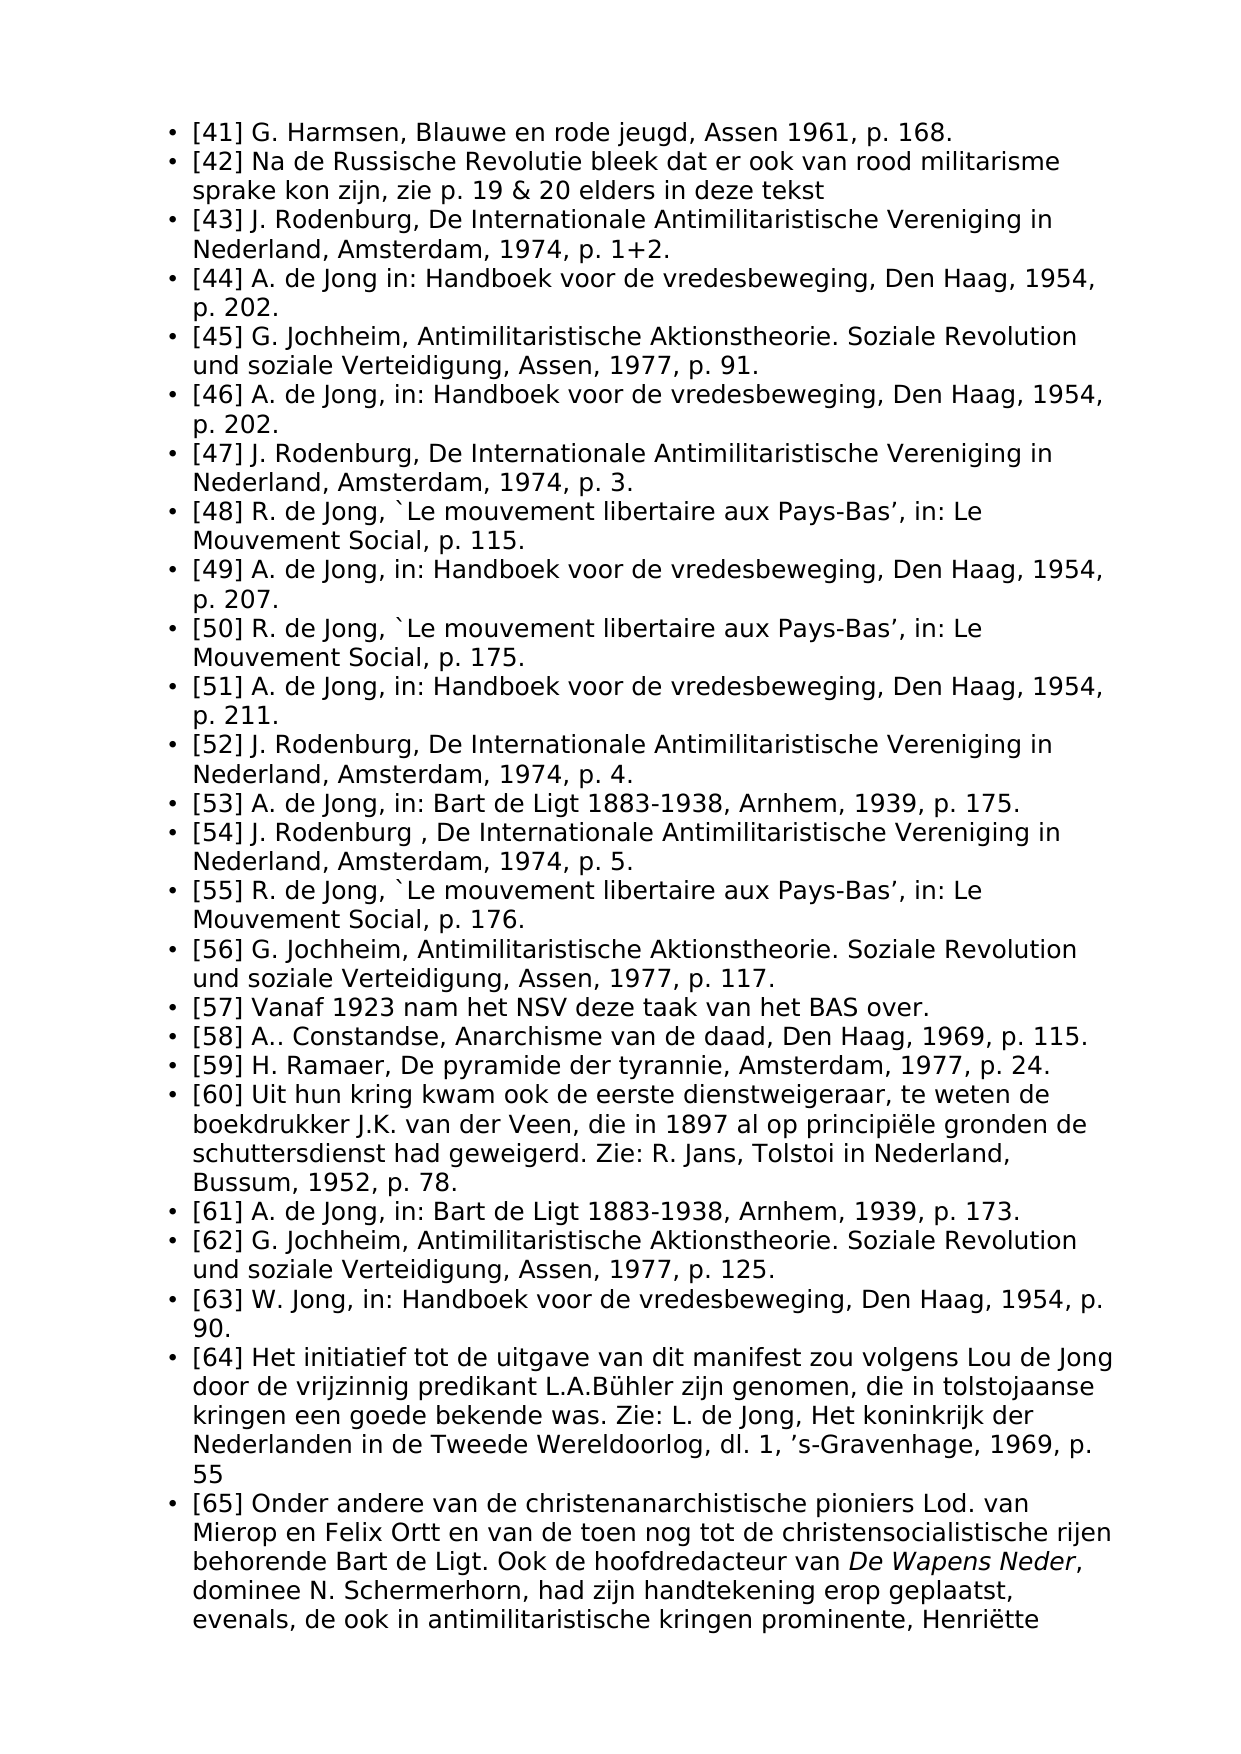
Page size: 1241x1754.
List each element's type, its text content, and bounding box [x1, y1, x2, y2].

list [53] A. de Jong, in: Bart de Ligt 1883-1938, Arnhem, 1939, p. 175. [177, 789, 1122, 818]
list [55] R. de Jong, `Le mouvement libertaire aux Pays-Bas’, in: Le Mouvement Social, p. 176. [177, 876, 1122, 935]
list [61] A. de Jong, in: Bart de Ligt 1883-1938, Arnhem, 1939, p. 173. [177, 1197, 1122, 1226]
list [63] W. Jong, in: Handboek voor de vredesbeweging, Den Haag, 1954, p. 90. [177, 1285, 1122, 1343]
list [47] J. Rodenburg, De Internationale Antimilitaristische Vereniging in Nederland, Amsterdam, 1974, p. 3. [177, 439, 1122, 497]
list [59] H. Ramaer, De pyramide der tyrannie, Amsterdam, 1977, p. 24. [177, 1051, 1122, 1081]
list [64] Het initiatief tot de uitgave van dit manifest zou volgens Lou de Jong door de vrijzinnig predikant L.A.Bühler zijn genomen, die in tolstojaanse kringen een goede bekende was. Zie: L. de Jong, Het koninkrijk der Nederlanden in de Tweede Wereldoorlog, dl. 1, ’s-Gravenhage, 1969, p. 55 [177, 1343, 1122, 1489]
list [43] J. Rodenburg, De Internationale Antimilitaristische Vereniging in Nederland, Amsterdam, 1974, p. 1+2. [177, 206, 1122, 264]
list [41] G. Harmsen, Blauwe en rode jeugd, Assen 1961, p. 168. [177, 118, 1122, 147]
list [46] A. de Jong, in: Handboek voor de vredesbeweging, Den Haag, 1954, p. 202. [177, 381, 1122, 439]
list [51] A. de Jong, in: Handboek voor de vredesbeweging, Den Haag, 1954, p. 211. [177, 672, 1122, 731]
list [58] A.. Constandse, Anarchisme van de daad, Den Haag, 1969, p. 115. [177, 1022, 1122, 1051]
list [60] Uit hun kring kwam ook de eerste dienstweigeraar, te weten de boekdrukker J.K. van der Veen, die in 1897 al op principiële gronden de schuttersdienst had geweigerd. Zie: R. Jans, Tolstoi in Nederland, Bussum, 1952, p. 78. [177, 1081, 1122, 1197]
list [56] G. Jochheim, Antimilitaristische Aktionstheorie. Soziale Revolution und soziale Verteidigung, Assen, 1977, p. 117. [177, 935, 1122, 993]
list [49] A. de Jong, in: Handboek voor de vredesbeweging, Den Haag, 1954, p. 207. [177, 556, 1122, 614]
list [65] Onder andere van de christenanarchistische pioniers Lod. van Mierop en Felix Ortt en van de toen nog tot de christensocialistische rijen behorende Bart de Ligt. Ook de hoofdredacteur van De Wapens Neder, dominee N. Schermerhorn, had zijn handtekening erop geplaatst, evenals, de ook in antimilitaristische kringen prominente, Henriëtte [177, 1489, 1122, 1635]
list [45] G. Jochheim, Antimilitaristische Aktionstheorie. Soziale Revolution und soziale Verteidigung, Assen, 1977, p. 91. [177, 322, 1122, 381]
list [52] J. Rodenburg, De Internationale Antimilitaristische Vereniging in Nederland, Amsterdam, 1974, p. 4. [177, 731, 1122, 789]
list [62] G. Jochheim, Antimilitaristische Aktionstheorie. Soziale Revolution und soziale Verteidigung, Assen, 1977, p. 125. [177, 1226, 1122, 1285]
list [44] A. de Jong in: Handboek voor de vredesbeweging, Den Haag, 1954, p. 202. [177, 264, 1122, 322]
list [50] R. de Jong, `Le mouvement libertaire aux Pays-Bas’, in: Le Mouvement Social, p. 175. [177, 614, 1122, 672]
list [54] J. Rodenburg , De Internationale Antimilitaristische Vereniging in Nederland, Amsterdam, 1974, p. 5. [177, 818, 1122, 876]
list [48] R. de Jong, `Le mouvement libertaire aux Pays-Bas’, in: Le Mouvement Social, p. 115. [177, 497, 1122, 556]
list [57] Vanaf 1923 nam het NSV deze taak van het BAS over. [177, 993, 1122, 1022]
list [42] Na de Russische Revolutie bleek dat er ook van rood militarisme sprake kon zijn, zie p. 19 & 20 elders in deze tekst [177, 147, 1122, 206]
